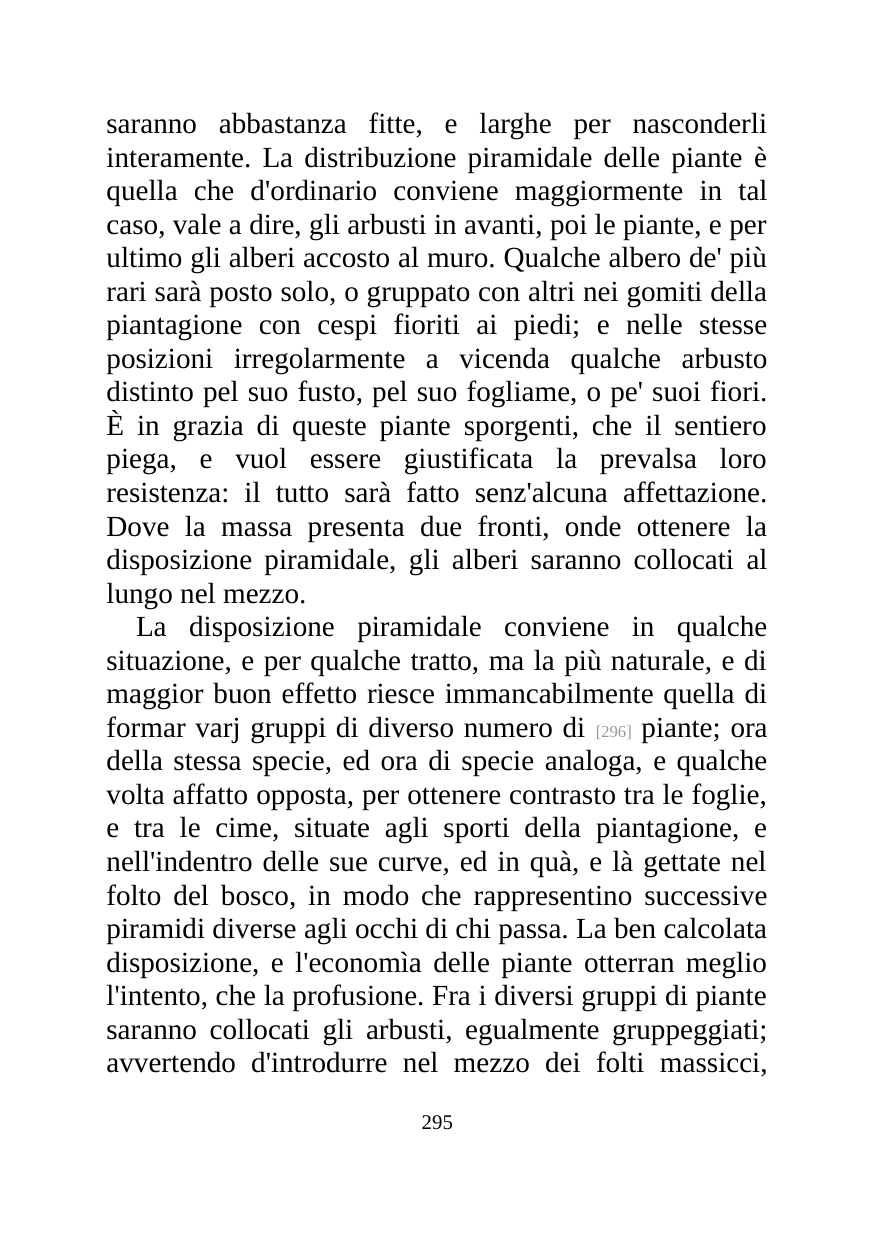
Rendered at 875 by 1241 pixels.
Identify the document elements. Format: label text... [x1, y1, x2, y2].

text saranno abbastanza fitte, e larghe per nasconderli interamente. La distribuzione piramidale delle piante è quella che d'ordinario conviene maggiormente in tal caso, vale a dire, gli arbusti in avanti, poi le piante, e per ultimo gli alberi accosto al muro. Qualche albero de' più rari sarà posto solo, o gruppato con altri nei gomiti della piantagione con cespi fioriti ai piedi; e nelle stesse posizioni irregolarmente a vicenda qualche arbusto distinto pel suo fusto, pel suo fogliame, o pe' suoi fiori. È in grazia di queste piante sporgenti, che il sentiero piega, e vuol essere giustificata la prevalsa loro resistenza: il tutto sarà fatto senz'alcuna affettazione. Dove la massa presenta due fronti, onde ottenere la disposizione piramidale, gli alberi saranno collocati al lungo nel mezzo. [106, 106, 768, 609]
text La disposizione piramidale conviene in qualche situazione, e per qualche tratto, ma la più naturale, e di maggior buon effetto riesce immancabilmente quella di formar varj gruppi di diverso numero di [296] piante; ora della stessa specie, ed ora di specie analoga, e qualche volta affatto opposta, per ottenere contrasto tra le foglie, e tra le cime, situate agli sporti della piantagione, e nell'indentro delle sue curve, ed in quà, e là gettate nel folto del bosco, in modo che rappresentino successive piramidi diverse agli occhi di chi passa. La ben calcolata disposizione, e l'economìa delle piante otterran meglio l'intento, che la profusione. Fra i diversi gruppi di piante saranno collocati gli arbusti, egualmente gruppeggiati; avvertendo d'introdurre nel mezzo dei folti massicci, [106, 609, 768, 1079]
